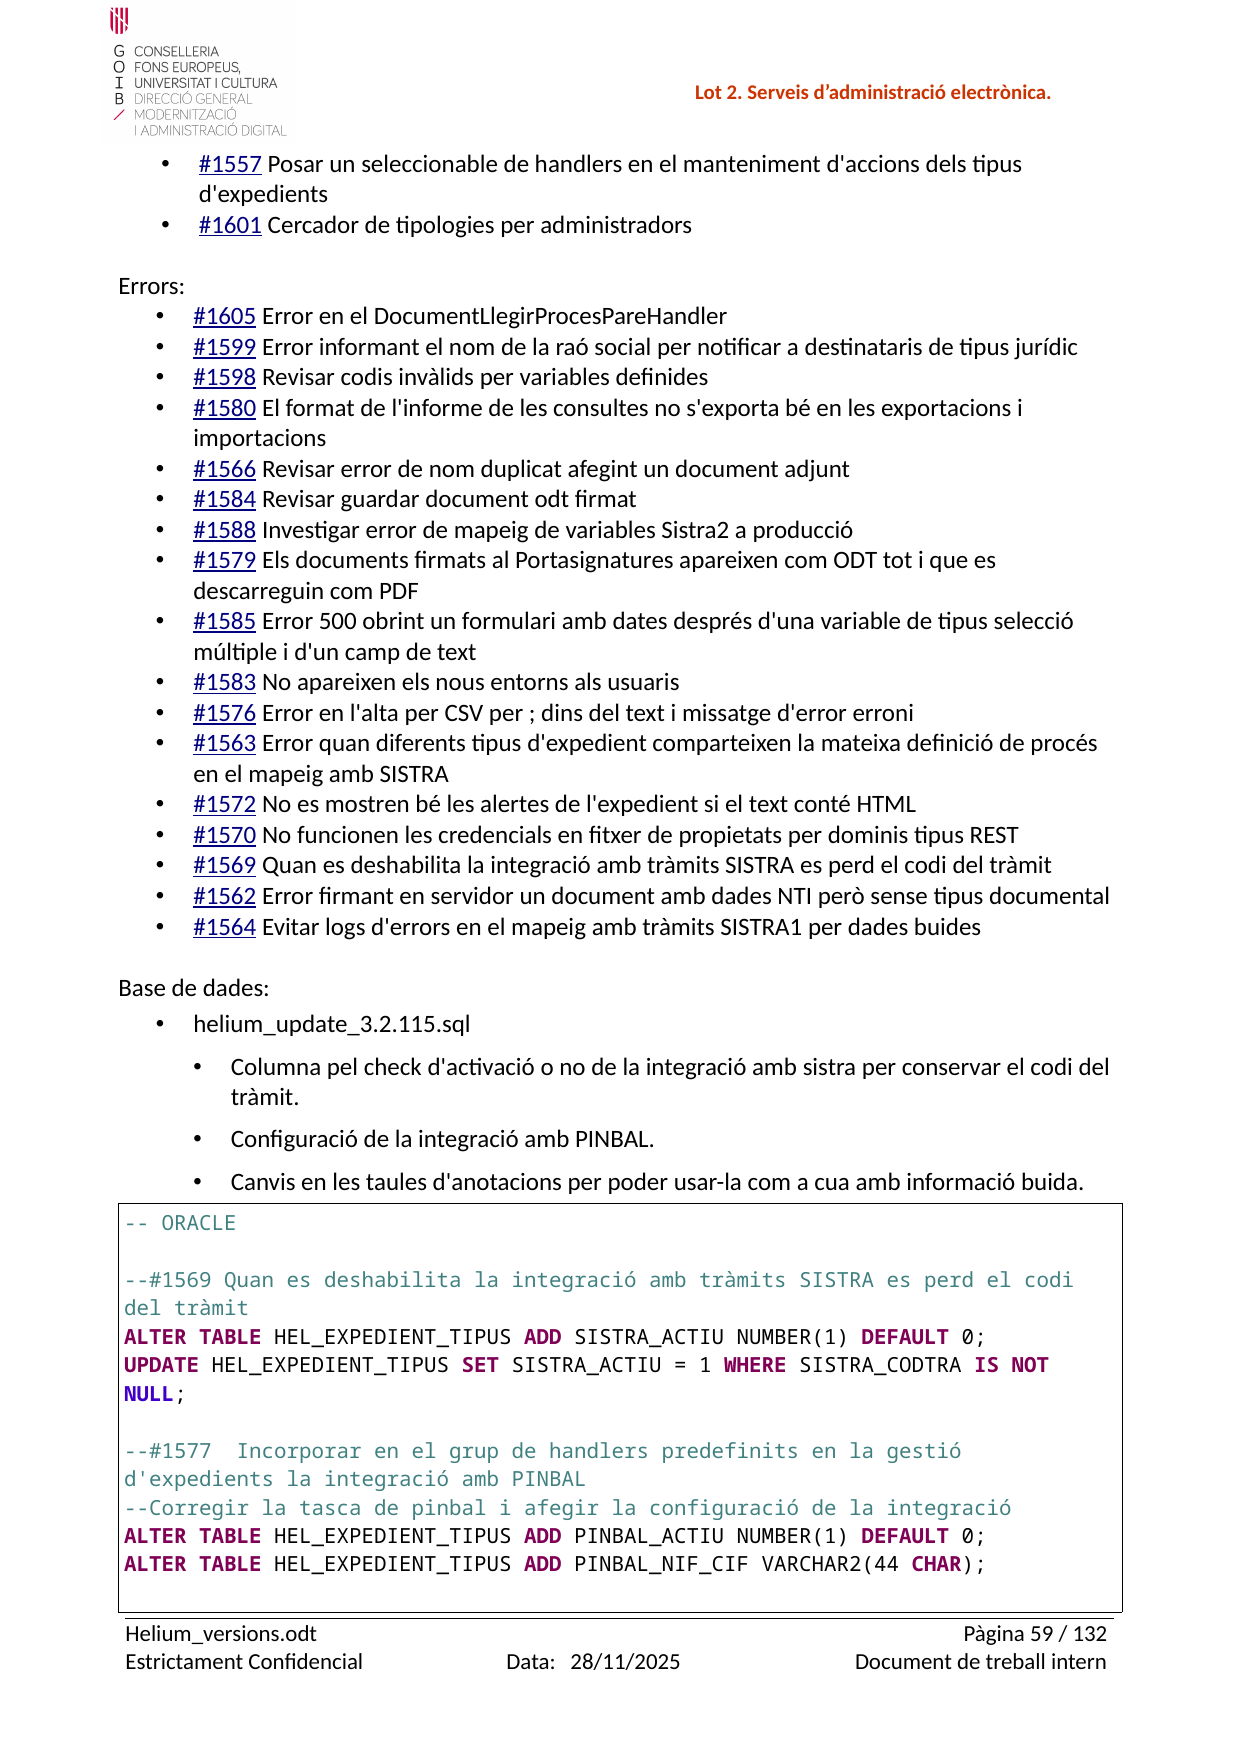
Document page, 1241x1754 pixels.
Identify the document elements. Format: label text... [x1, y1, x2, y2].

list #1563 Error quan diferents tipus d'expedient comparteixen la mateixa definició de procés en el mapeig amb SISTRA [156, 728, 1122, 789]
list #1585 Error 500 obrint un formulari amb dates després d'una variable de tipus selecció múltiple i d'un camp de text [156, 606, 1122, 667]
list Canvis en les taules d'anotacions per poder usar-la com a cua amb informació buida. [193, 1166, 1122, 1196]
list #1572 No es mostren bé les alertes de l'expedient si el text conté HTML [156, 789, 1122, 819]
list #1599 Error informant el nom de la raó social per notificar a destinataris de tipus jurídic [156, 331, 1122, 361]
list #1601 Cercador de tipologies per administradors [161, 209, 1122, 239]
list Configuració de la integració amb PINBAL. [193, 1123, 1122, 1154]
list #1576 Error en l'alta per CSV per ; dins del text i missatge d'error erroni [156, 697, 1122, 728]
text Errors: [118, 270, 1122, 300]
list #1584 Revisar guardar document odt firmat [156, 483, 1122, 514]
list #1588 Investigar error de mapeig de variables Sistra2 a producció [156, 514, 1122, 544]
list #1579 Els documents firmats al Portasignatures apareixen com ODT tot i que es descarreguin com PDF [156, 544, 1122, 606]
list #1557 Posar un seleccionable de handlers en el manteniment d'accions dels tipus d'expedients [161, 148, 1122, 209]
list #1564 Evitar logs d'errors en el mapeig amb tràmits SISTRA1 per dades buides [156, 911, 1122, 941]
list #1583 No apareixen els nous entorns als usuaris [156, 667, 1122, 697]
list #1598 Revisar codis invàlids per variables definides [156, 361, 1122, 392]
list #1562 Error firmant en servidor un document amb dades NTI però sense tipus documental [156, 880, 1122, 911]
list #1570 No funcionen les credencials en fitxer de propietats per dominis tipus REST [156, 819, 1122, 850]
list Columna pel check d'activació o no de la integració amb sistra per conservar el codi del tràmit. [193, 1051, 1122, 1112]
list helium_update_3.2.115.sql [156, 1008, 1122, 1039]
list #1569 Quan es deshabilita la integració amb tràmits SISTRA es perd el codi del tràmit [156, 850, 1122, 880]
list #1580 El format de l'informe de les consultes no s'exporta bé en les exportacions i importacions [156, 392, 1122, 453]
text Base de dades: [118, 972, 1122, 1002]
list #1566 Revisar error de nom duplicat afegint un document adjunt [156, 453, 1122, 483]
table_header -- ORACLE --#1569 Quan es deshabilita la integració amb tràmits SISTRA es perd el codi del tràmit ALTER TABLE HEL_EXPEDIENT_TIPUS ADD SISTRA_ACTIU NUMBER(1) DEFAULT 0; UPDATE HEL_EXPEDIENT_TIPUS SET SISTRA_ACTIU = 1 WHERE SISTRA_CODTRA IS NOT NULL; --#1577 Incorporar en el grup de handlers predefinits en la gestió d'expedients la integració amb PINBAL --Corregir la tasca de pinbal i afegir la configuració de la integració ALTER TABLE HEL_EXPEDIENT_TIPUS ADD PINBAL_ACTIU NUMBER(1) DEFAULT 0; ALTER TABLE HEL_EXPEDIENT_TIPUS ADD PINBAL_NIF_CIF VARCHAR2(44 CHAR); [119, 1204, 1122, 1612]
list #1605 Error en el DocumentLlegirProcesPareHandler [156, 300, 1122, 331]
picture [100, 0, 297, 144]
